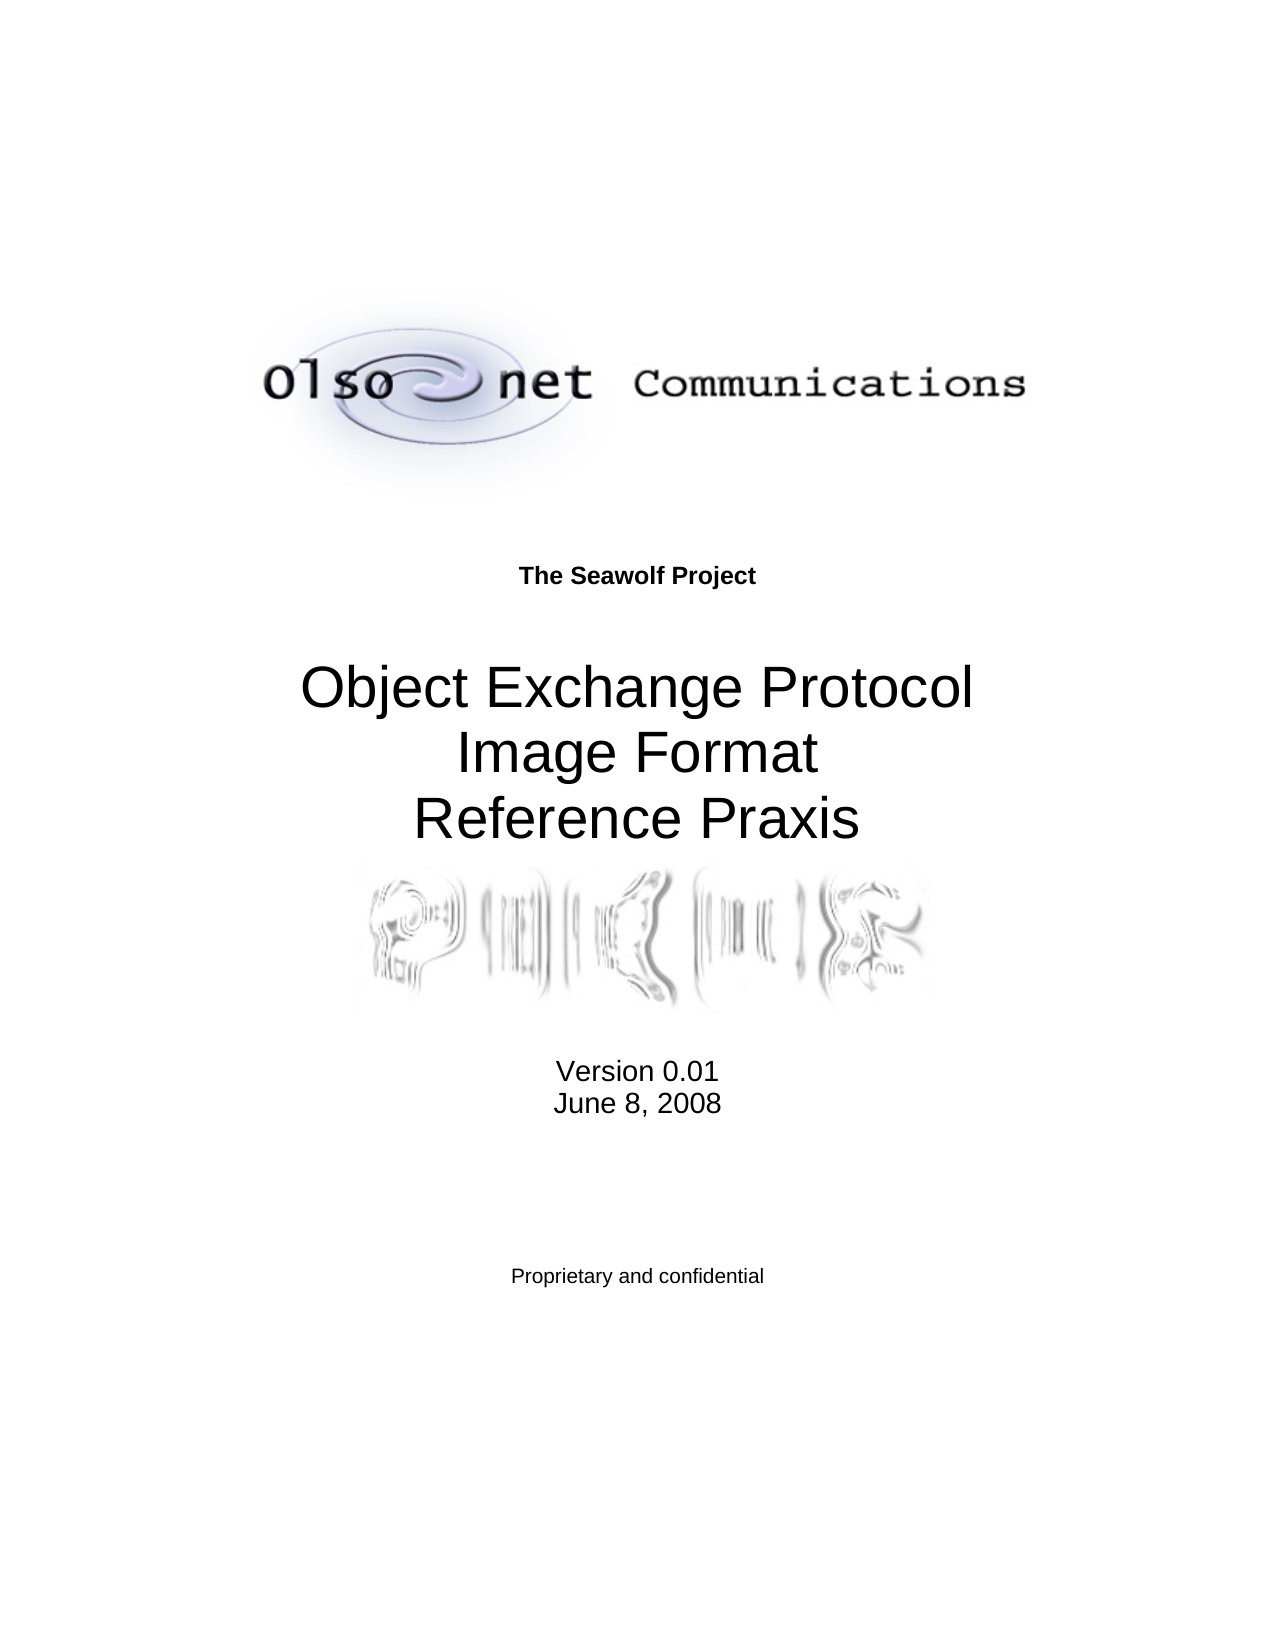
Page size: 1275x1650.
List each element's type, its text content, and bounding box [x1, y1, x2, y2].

picture [626, 1067, 634, 1074]
picture [690, 1063, 698, 1074]
picture [666, 1063, 674, 1074]
picture [241, 291, 1034, 498]
text Proprietary and confidential [210, 1264, 1065, 1288]
subtitle The Seawolf Project [210, 562, 1065, 589]
picture [332, 842, 955, 1074]
text Image Format [210, 720, 1065, 785]
text Version 0.01 [210, 1055, 1065, 1087]
picture [579, 1067, 587, 1072]
picture [643, 1067, 650, 1074]
text Object Exchange Protocol [210, 655, 1065, 720]
text Reference Praxis [210, 785, 1065, 842]
text June 8, 2008 [210, 1087, 1065, 1120]
